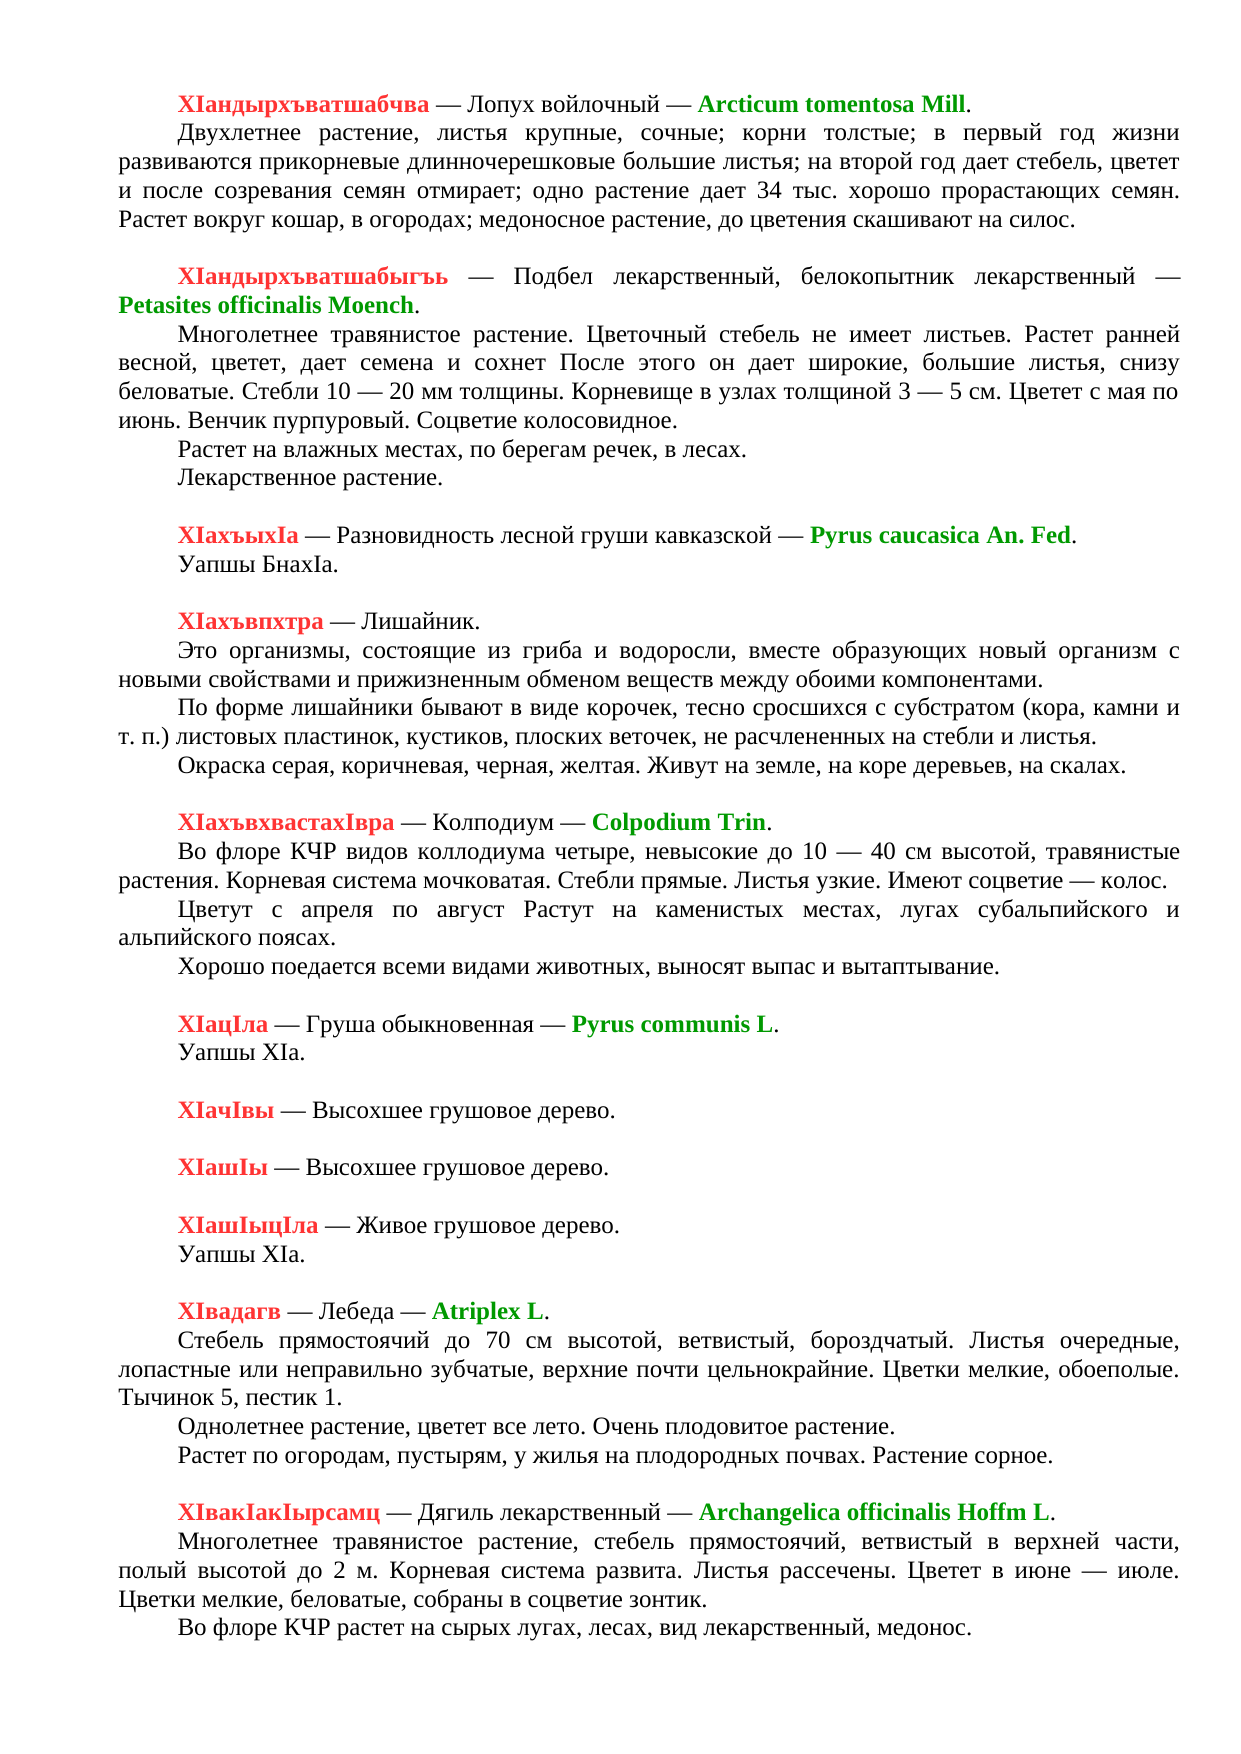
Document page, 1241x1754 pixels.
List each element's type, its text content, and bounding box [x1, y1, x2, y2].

text ХIашIыцIла — Живое грушовое дерево. [118, 1210, 1181, 1239]
text По форме лишайники бывают в виде корочек, тесно сросшихся с субстратом (кора, камни и т. п.) листовых пластинок, кустиков, плоских веточек, не расчлененных на стебли и листья. [118, 692, 1181, 750]
text Лекарственное растение. [118, 462, 1181, 491]
text Многолетнее травянистое растение, стебель прямостоячий, ветвистый в верхней части, полый высотой до 2 м. Корневая система развита. Листья рассечены. Цветет в июне — июле. Цветки мелкие, беловатые, собраны в соцветие зонтик. [118, 1526, 1181, 1612]
text Растет по огородам, пустырям, у жилья на плодородных почвах. Растение сорное. [118, 1440, 1181, 1469]
text ХIандырхъватшабчва — Лопух войлочный — Arcticum tomentosa Mill. [118, 89, 1181, 117]
text ХIацIла — Груша обыкновенная — Pyrus communis L. [118, 1009, 1181, 1037]
text Во флоре КЧР видов коллодиума четыре, невысокие до 10 — 40 см высотой, травянистые растения. Корневая система мочковатая. Стебли прямые. Листья узкие. Имеют соцветие — колос. [118, 836, 1181, 894]
text ХIандырхъватшабыгъь — Подбел лекарственный, белокопытник лекарственный — Petasites officinalis Moench. [118, 261, 1181, 319]
text Уапшы ХIа. [118, 1239, 1181, 1267]
text Двухлетнее растение, листья крупные, сочные; корни толстые; в первый год жизни развиваются прикорневые длинночерешковые большие листья; на второй год дает стебель, цветет и после созревания семян отмирает; одно растение дает 34 тыс. хорошо прорастающих семян. Растет вокруг кошар, в огородах; медоносное растение, до цветения скашивают на силос. [118, 117, 1181, 232]
text Стебель прямостоячий до 70 см высотой, ветвистый, бороздчатый. Листья очередные, лопастные или неправильно зубчатые, верхние почти цельнокрайние. Цветки мелкие, обоеполые. Тычинок 5, пестик 1. [118, 1325, 1181, 1411]
text Окраска серая, коричневая, черная, желтая. Живут на земле, на коре деревьев, на скалах. [118, 750, 1181, 779]
text ХIвакIакIырсамц — Дягиль лекарственный — Archangelica officinalis Hoffm L. [118, 1497, 1181, 1526]
text ХIахъвпхтра — Лишайник. [118, 606, 1181, 635]
text ХIахъвхвастахIвра — Колподиум — Colpodium Trin. [118, 807, 1181, 836]
text ХIахъыхIа — Разновидность лесной груши кавказской — Pyrus caucasica An. Fed. [118, 520, 1181, 549]
text Уапшы ХIа. [118, 1037, 1181, 1066]
text Во флоре КЧР растет на сырых лугах, лесах, вид лекарственный, медонос. [118, 1612, 1181, 1641]
text Хорошо поедается всеми видами животных, выносят выпас и вытаптывание. [118, 951, 1181, 980]
text ХIачIвы — Высохшее грушовое дерево. [118, 1095, 1181, 1124]
text ХIашIы — Высохшее грушовое дерево. [118, 1152, 1181, 1181]
text Уапшы БнахIа. [118, 549, 1181, 577]
text Однолетнее растение, цветет все лето. Очень плодовитое растение. [118, 1411, 1181, 1440]
text Растет на влажных местах, по берегам речек, в лесах. [118, 434, 1181, 462]
text Это организмы, состоящие из гриба и водоросли, вместе образующих новый организм с новыми свойствами и прижизненным обменом веществ между обоими компонентами. [118, 635, 1181, 692]
text Многолетнее травянистое растение. Цветочный стебель не имеет листьев. Растет ранней весной, цветет, дает семена и сохнет После этого он дает широкие, большие листья, снизу беловатые. Стебли 10 — 20 мм толщины. Корневище в узлах толщиной 3 — 5 см. Цветет с мая по июнь. Венчик пурпуровый. Соцветие колосовидное. [118, 319, 1181, 434]
text ХIвадагв — Лебеда — Atriplex L. [118, 1296, 1181, 1325]
text Цветут с апреля по август Растут на каменистых местах, лугах субальпийского и альпийского поясах. [118, 894, 1181, 951]
